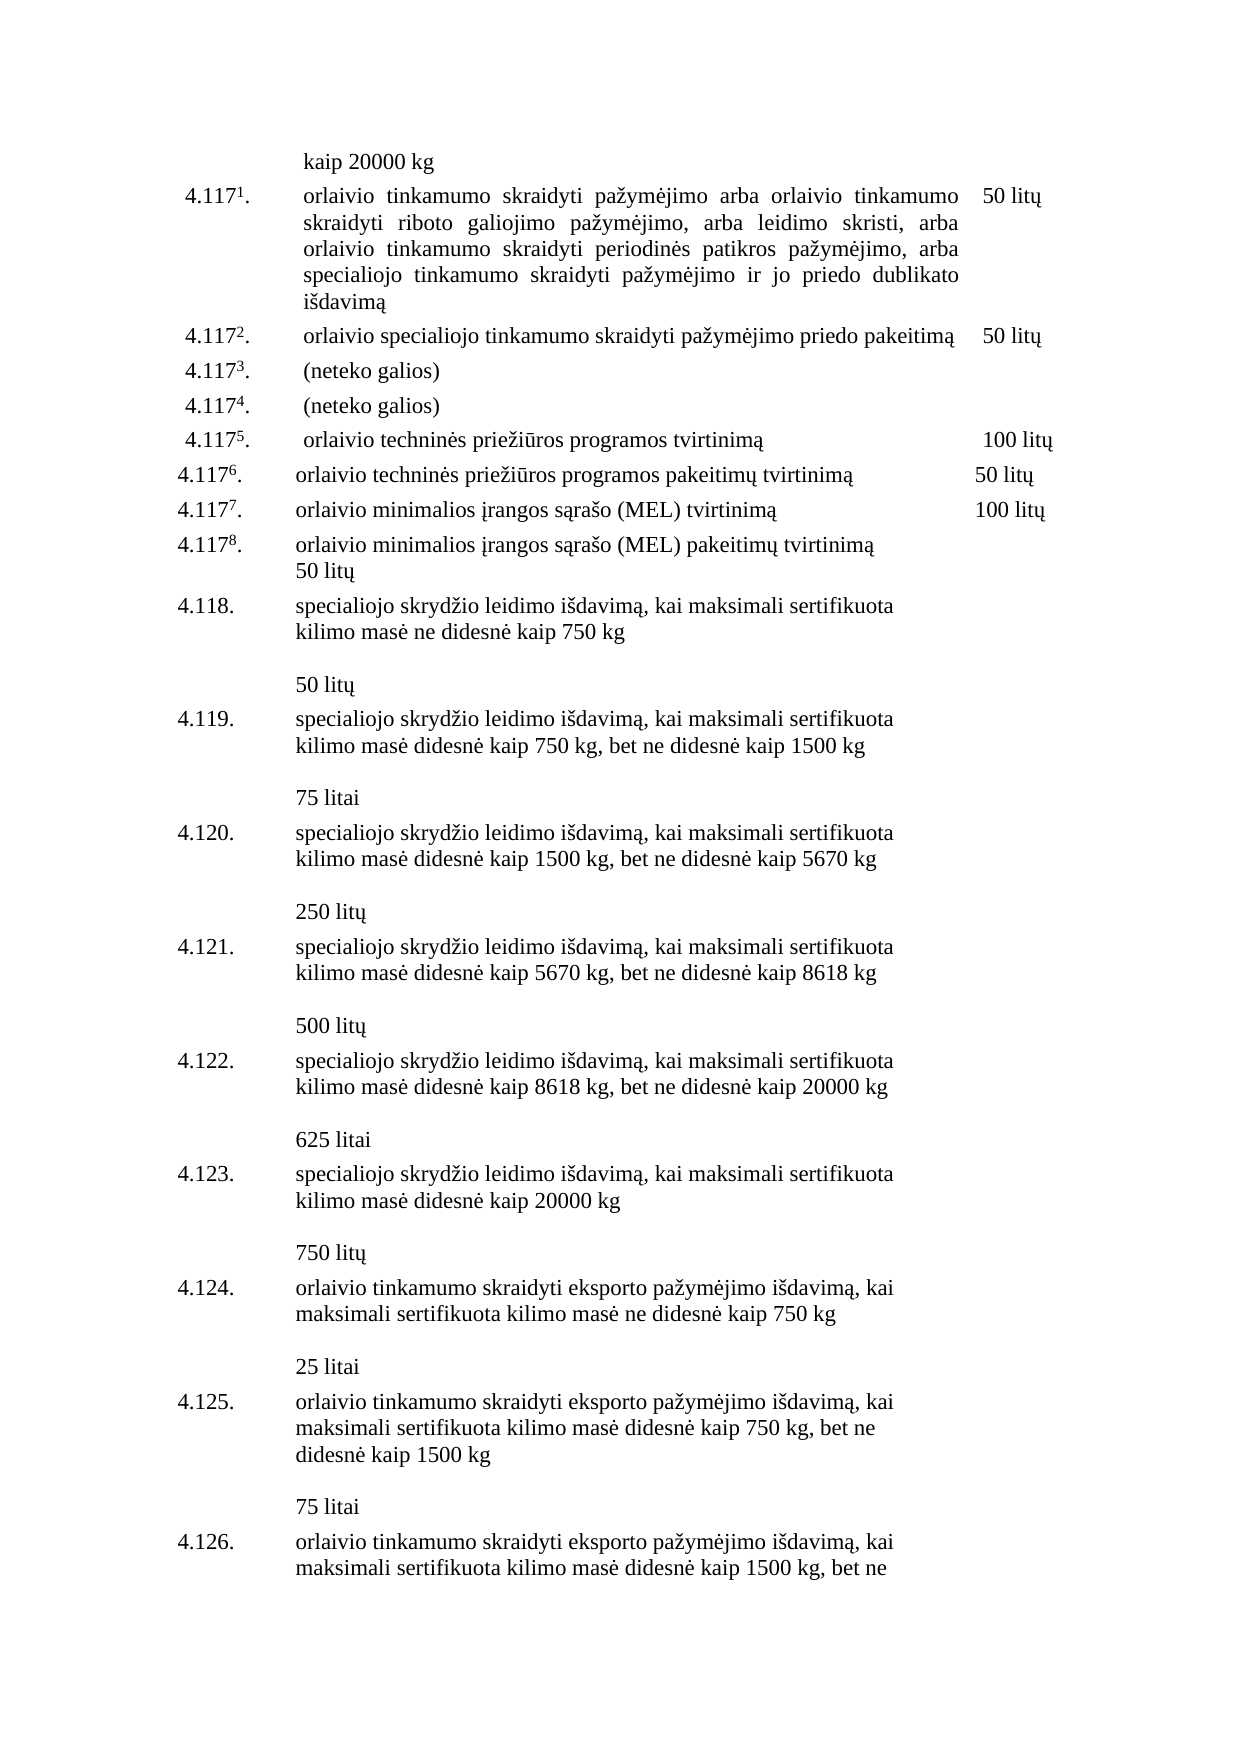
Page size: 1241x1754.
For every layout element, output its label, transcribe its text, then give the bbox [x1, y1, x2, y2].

text 4.118. specialiojo skrydžio leidimo išdavimą, kai maksimali sertifikuota kilimo masė ne didesnė kaip 750 kg 50 litų [177, 592, 945, 697]
table_cell orlaivio techninės priežiūros programos tvirtinimą [292, 427, 971, 461]
table_cell 4.1174. [174, 392, 292, 427]
table_cell [971, 392, 1144, 427]
table_cell orlaivio tinkamumo skraidyti pažymėjimo arba orlaivio tinkamumo skraidyti riboto galiojimo pažymėjimo, arba leidimo skristi, arba orlaivio tinkamumo skraidyti periodinės patikros pažymėjimo, arba specialiojo tinkamumo skraidyti pažymėjimo ir jo priedo dublikato išdavimą [292, 183, 971, 322]
table_cell [971, 357, 1144, 392]
table_cell 4.1172. [174, 323, 292, 357]
text 4.124. orlaivio tinkamumo skraidyti eksporto pažymėjimo išdavimą, kai maksimali sertifikuota kilimo masė ne didesnė kaip 750 kg 25 litai [177, 1274, 945, 1379]
text 4.126. orlaivio tinkamumo skraidyti eksporto pažymėjimo išdavimą, kai maksimali sertifikuota kilimo masė didesnė kaip 1500 kg, bet ne [177, 1528, 945, 1581]
text 4.1178. orlaivio minimalios įrangos sąrašo (MEL) pakeitimų tvirtinimą 50 litų [177, 531, 945, 583]
text 4.119. specialiojo skrydžio leidimo išdavimą, kai maksimali sertifikuota kilimo masė didesnė kaip 750 kg, bet ne didesnė kaip 1500 kg 75 litai [177, 705, 945, 811]
table_cell 4.1171. [174, 183, 292, 322]
table_cell kaip 20000 kg [292, 148, 971, 182]
text 4.121. specialiojo skrydžio leidimo išdavimą, kai maksimali sertifikuota kilimo masė didesnė kaip 5670 kg, bet ne didesnė kaip 8618 kg 500 litų [177, 933, 945, 1038]
table_cell 4.1175. [174, 427, 292, 461]
table_cell [174, 148, 292, 182]
text 4.1177. orlaivio minimalios įrangos sąrašo (MEL) tvirtinimą 100 litų [177, 496, 1122, 522]
table_cell 50 litų [971, 183, 1144, 322]
table_cell orlaivio specialiojo tinkamumo skraidyti pažymėjimo priedo pakeitimą [292, 323, 971, 357]
text 4.123. specialiojo skrydžio leidimo išdavimą, kai maksimali sertifikuota kilimo masė didesnė kaip 20000 kg 750 litų [177, 1160, 945, 1266]
text 4.1176. orlaivio techninės priežiūros programos pakeitimų tvirtinimą 50 litų [177, 461, 1122, 488]
text 4.122. specialiojo skrydžio leidimo išdavimą, kai maksimali sertifikuota kilimo masė didesnė kaip 8618 kg, bet ne didesnė kaip 20000 kg 625 litai [177, 1047, 945, 1152]
table_cell (neteko galios) [292, 392, 971, 427]
table_cell 4.1173. [174, 357, 292, 392]
text 4.120. specialiojo skrydžio leidimo išdavimą, kai maksimali sertifikuota kilimo masė didesnė kaip 1500 kg, bet ne didesnė kaip 5670 kg 250 litų [177, 819, 945, 924]
table_cell 50 litų [971, 323, 1144, 357]
table_cell (neteko galios) [292, 357, 971, 392]
table_cell 100 litų [971, 427, 1144, 461]
text 4.125. orlaivio tinkamumo skraidyti eksporto pažymėjimo išdavimą, kai maksimali sertifikuota kilimo masė didesnė kaip 750 kg, bet ne didesnė kaip 1500 kg 75 litai [177, 1388, 945, 1520]
table_cell [971, 148, 1144, 182]
